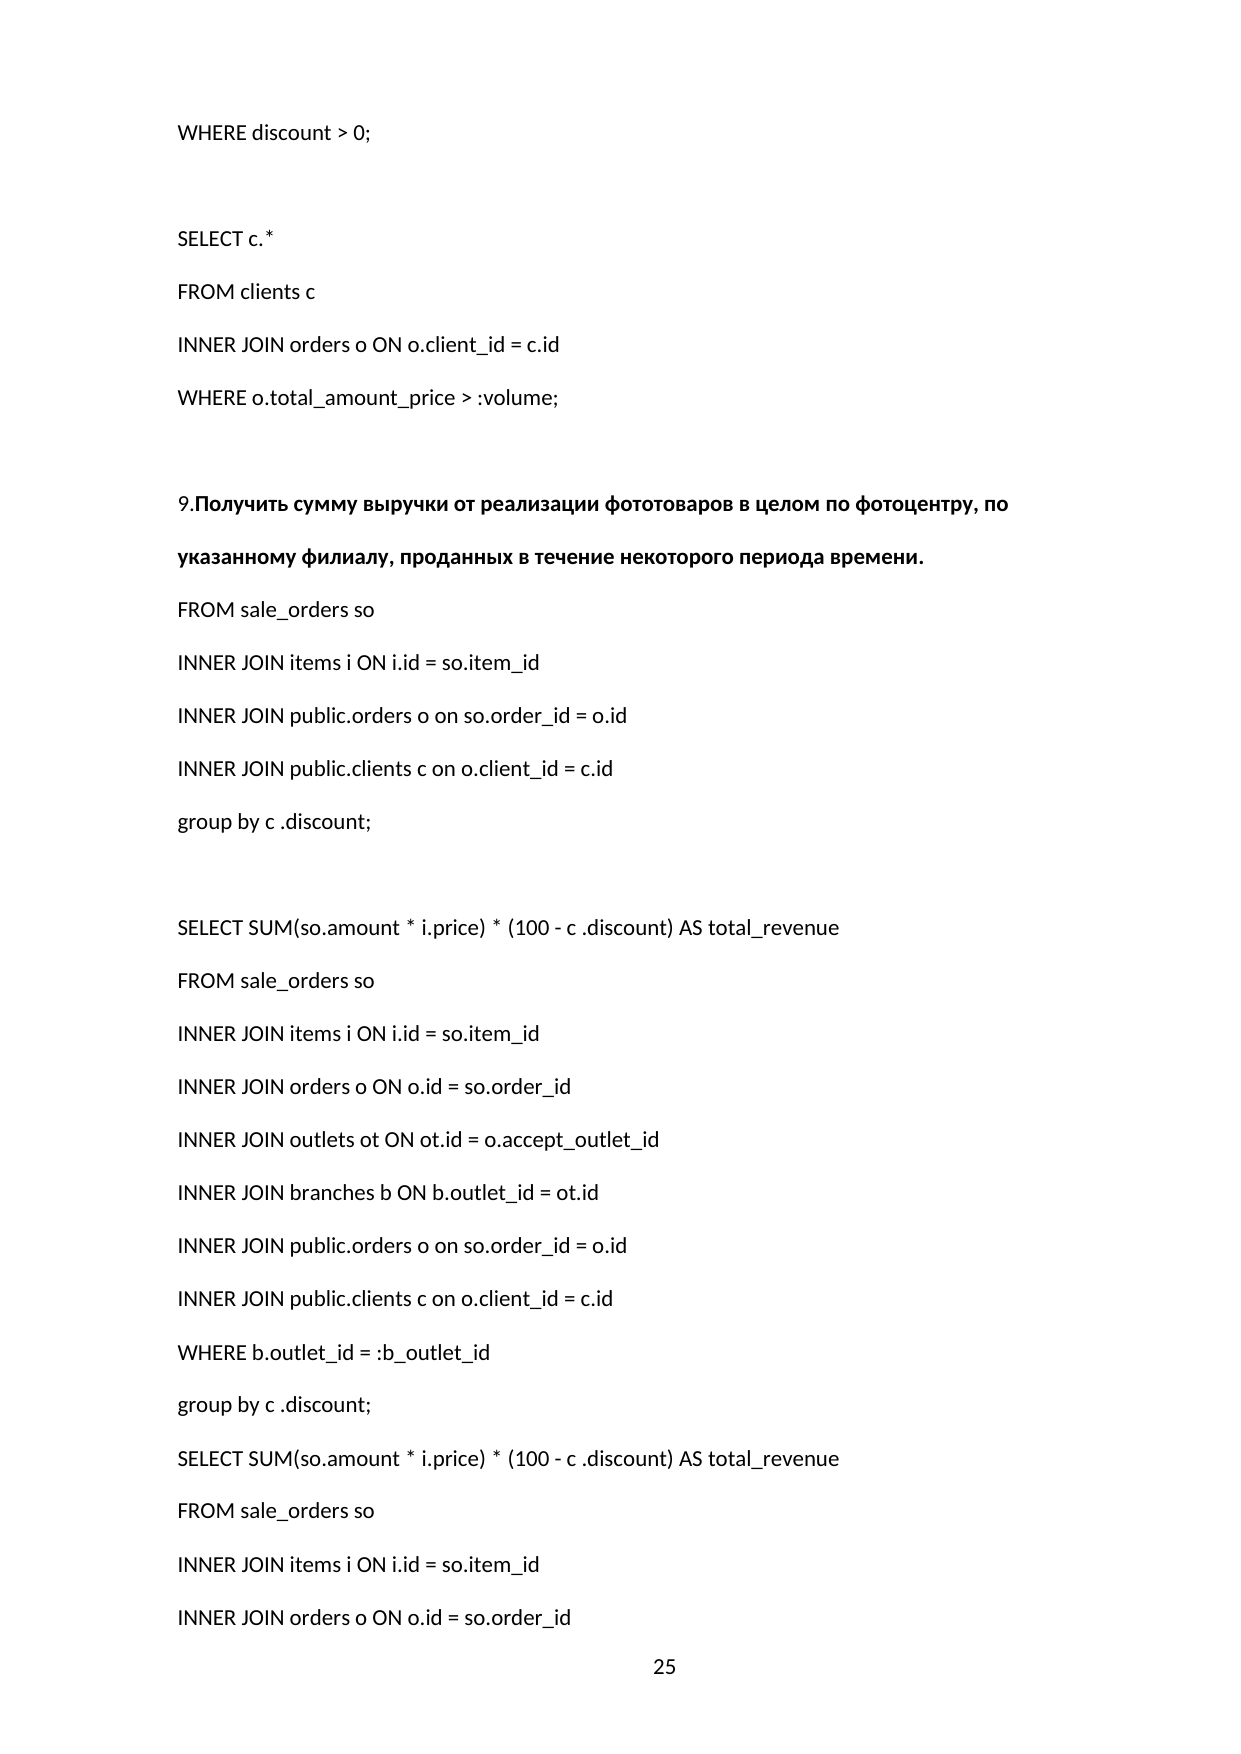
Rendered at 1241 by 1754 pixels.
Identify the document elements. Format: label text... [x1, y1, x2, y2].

text SELECT c.* [177, 224, 1152, 252]
text WHERE discount > 0; [177, 118, 1152, 146]
text FROM sale_orders so [177, 595, 1152, 623]
text FROM clients c [177, 277, 1152, 305]
text WHERE o.total_amount_price > :volume; [177, 383, 1152, 411]
text group by c .discount; [177, 1391, 1152, 1419]
text INNER JOIN items i ON i.id = so.item_id [177, 1019, 1152, 1047]
text INNER JOIN branches b ON b.outlet_id = ot.id [177, 1178, 1152, 1207]
text INNER JOIN orders o ON o.client_id = c.id [177, 330, 1152, 358]
text INNER JOIN public.orders o on so.order_id = o.id [177, 1232, 1152, 1259]
text 9.Получить сумму выручки от реализации фототоваров в целом по фотоцентру, по [177, 489, 1152, 517]
text SELECT SUM(so.amount * i.price) * (100 - c .discount) AS total_revenue [177, 913, 1152, 941]
text INNER JOIN public.clients c on o.client_id = c.id [177, 754, 1152, 782]
text указанному филиалу, проданных в течение некоторого периода времени. [177, 542, 1152, 570]
text FROM sale_orders so [177, 1497, 1152, 1525]
text SELECT SUM(so.amount * i.price) * (100 - c .discount) AS total_revenue [177, 1444, 1152, 1472]
text INNER JOIN orders o ON o.id = so.order_id [177, 1603, 1152, 1631]
text INNER JOIN items i ON i.id = so.item_id [177, 1550, 1152, 1578]
text INNER JOIN public.orders o on so.order_id = o.id [177, 701, 1152, 729]
text WHERE b.outlet_id = :b_outlet_id [177, 1338, 1152, 1366]
text FROM sale_orders so [177, 966, 1152, 994]
text INNER JOIN orders o ON o.id = so.order_id [177, 1072, 1152, 1101]
text INNER JOIN items i ON i.id = so.item_id [177, 648, 1152, 676]
text INNER JOIN outlets ot ON ot.id = o.accept_outlet_id [177, 1126, 1152, 1153]
text group by c .discount; [177, 807, 1152, 835]
text INNER JOIN public.clients c on o.client_id = c.id [177, 1284, 1152, 1313]
